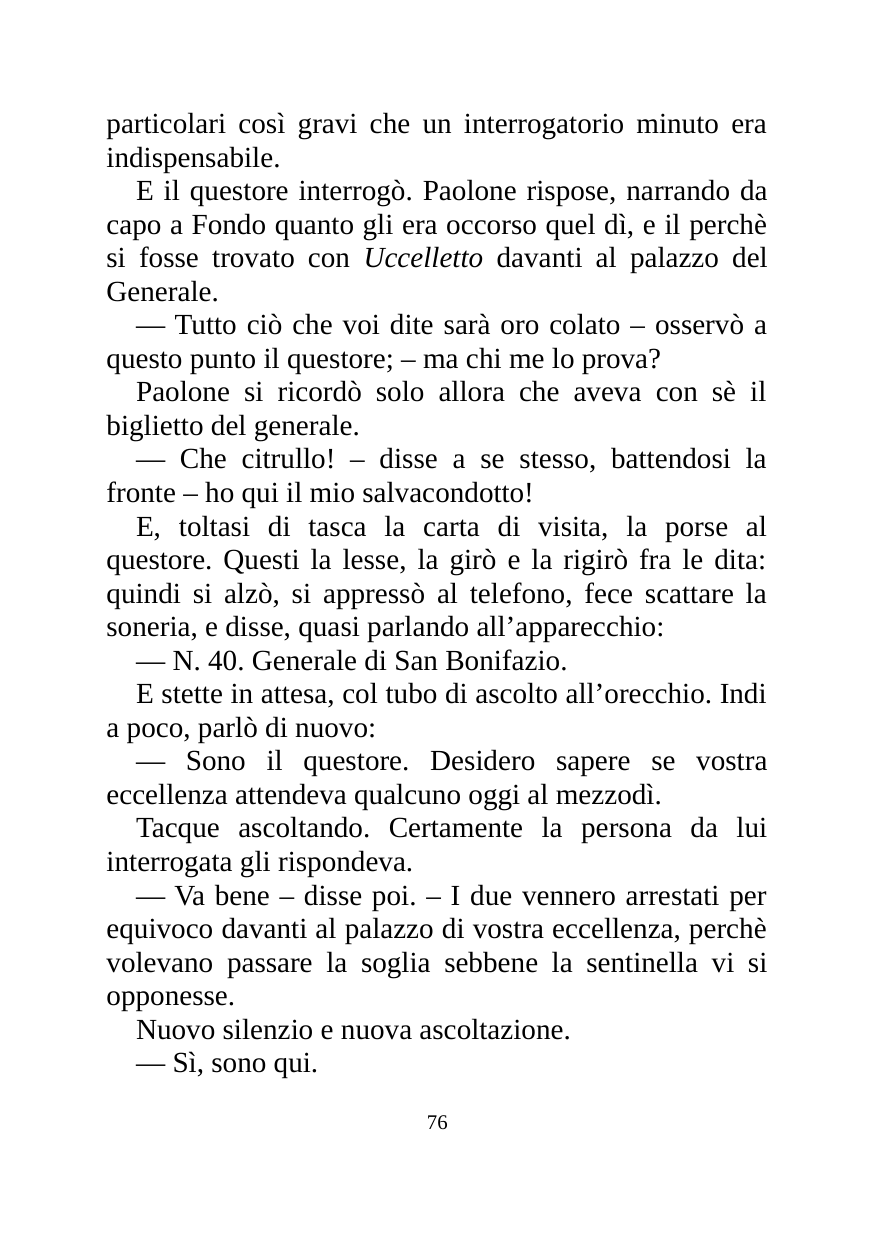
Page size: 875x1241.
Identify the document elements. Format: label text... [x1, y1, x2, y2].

text — Che citrullo! – disse a se stesso, battendosi la fronte – ho qui il mio salvacondotto! [106, 442, 768, 509]
text Tacque ascoltando. Certamente la persona da lui interrogata gli rispondeva. [106, 811, 768, 878]
text — Va bene – disse poi. – I due vennero arrestati per equivoco davanti al palazzo di vostra eccellenza, perchè volevano passare la soglia sebbene la sentinella vi si opponesse. [106, 878, 768, 1012]
text Paolone si ricordò solo allora che aveva con sè il biglietto del generale. [106, 374, 768, 442]
text E stette in attesa, col tubo di ascolto all’orecchio. Indi a poco, parlò di nuovo: [106, 676, 768, 743]
text particolari così gravi che un interrogatorio minuto era indispensabile. [106, 106, 768, 173]
text — N. 40. Generale di San Bonifazio. [106, 643, 768, 676]
text E, toltasi di tasca la carta di visita, la porse al questore. Questi la lesse, la girò e la rigirò fra le dita: quindi si alzò, si appressò al telefono, fece scattare la soneria, e disse, quasi parlando all’apparecchio: [106, 509, 768, 643]
text — Tutto ciò che voi dite sarà oro colato – osservò a questo punto il questore; – ma chi me lo prova? [106, 307, 768, 374]
text — Sì, sono qui. [106, 1045, 768, 1079]
text — Sono il questore. Desidero sapere se vostra eccellenza attendeva qualcuno oggi al mezzodì. [106, 743, 768, 811]
text E il questore interrogò. Paolone rispose, narrando da capo a Fondo quanto gli era occorso quel dì, e il perchè si fosse trovato con Uccelletto davanti al palazzo del Generale. [106, 173, 768, 307]
text Nuovo silenzio e nuova ascoltazione. [106, 1012, 768, 1045]
